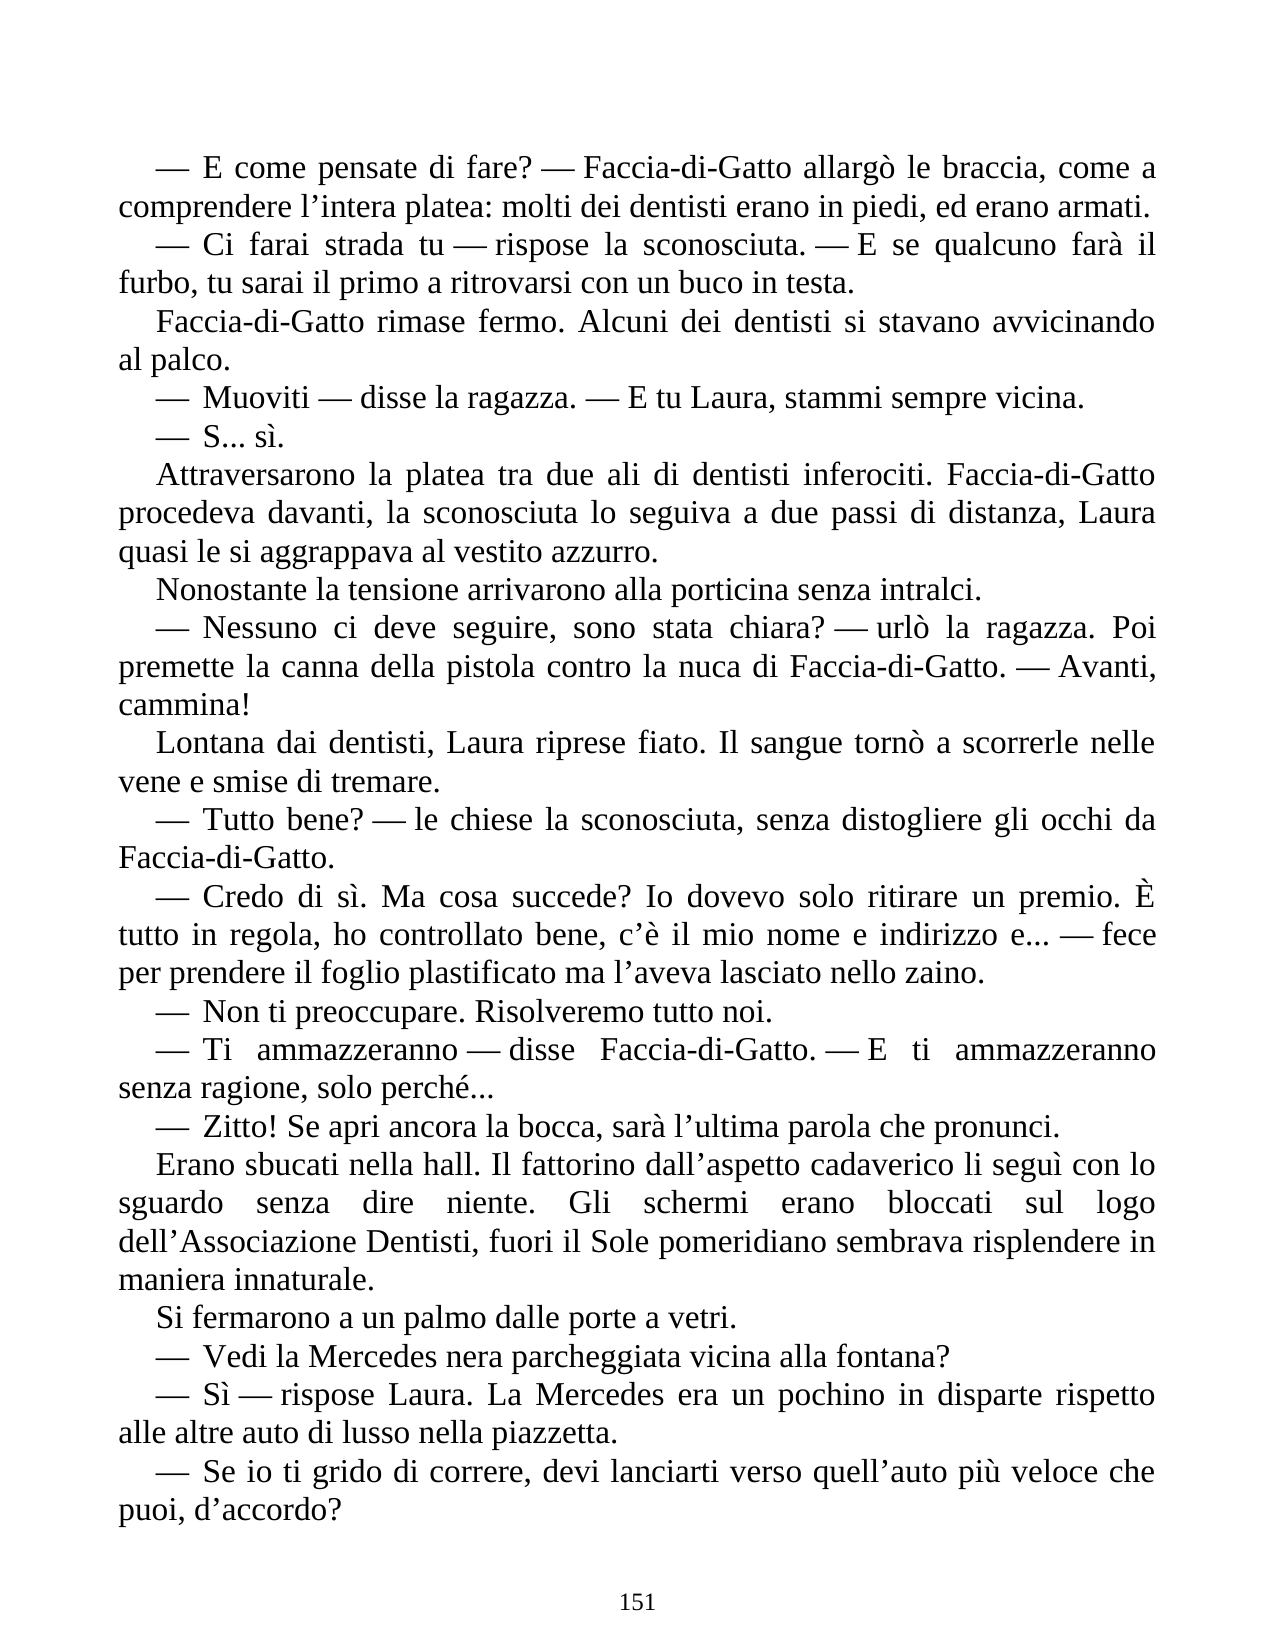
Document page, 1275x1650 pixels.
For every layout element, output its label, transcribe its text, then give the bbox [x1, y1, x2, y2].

text — S... sì. [118, 416, 1157, 454]
text — Ci farai strada tu — rispose la sconosciuta. — E se qualcuno farà il furbo, tu sarai il primo a ritrovarsi con un buco in testa. [118, 224, 1157, 301]
text Si fermarono a un palmo dalle porte a vetri. [118, 1298, 1157, 1336]
text — Vedi la Mercedes nera parcheggiata vicina alla fontana? [118, 1336, 1157, 1374]
text — Se io ti grido di correre, devi lanciarti verso quell’auto più veloce che puoi, d’accordo? [118, 1451, 1157, 1528]
text — Muoviti — disse la ragazza. — E tu Laura, stammi sempre vicina. [118, 378, 1157, 416]
text — Nessuno ci deve seguire, sono stata chiara? — urlò la ragazza. Poi premette la canna della pistola contro la nuca di Faccia-di-Gatto. — Avanti, cammina! [118, 608, 1157, 723]
text — Sì — rispose Laura. La Mercedes era un pochino in disparte rispetto alle altre auto di lusso nella piazzetta. [118, 1374, 1157, 1451]
text — Zitto! Se apri ancora la bocca, sarà l’ultima parola che pronunci. [118, 1106, 1157, 1144]
text Nonostante la tensione arrivarono alla porticina senza intralci. [118, 569, 1157, 608]
text Faccia-di-Gatto rimase fermo. Alcuni dei dentisti si stavano avvicinando al palco. [118, 301, 1157, 378]
text — Ti ammazzeranno — disse Faccia-di-Gatto. — E ti ammazzeranno senza ragione, solo perché... [118, 1029, 1157, 1106]
text Attraversarono la platea tra due ali di dentisti inferociti. Faccia-di-Gatto procedeva davanti, la sconosciuta lo seguiva a due passi di distanza, Laura quasi le si aggrappava al vestito azzurro. [118, 454, 1157, 569]
text — Credo di sì. Ma cosa succede? Io dovevo solo ritirare un premio. È tutto in regola, ho controllato bene, c’è il mio nome e indirizzo e... — fece per prendere il foglio plastificato ma l’aveva lasciato nello zaino. [118, 876, 1157, 991]
text Lontana dai dentisti, Laura riprese fiato. Il sangue tornò a scorrerle nelle vene e smise di tremare. [118, 723, 1157, 799]
text — E come pensate di fare? — Faccia-di-Gatto allargò le braccia, come a comprendere l’intera platea: molti dei dentisti erano in piedi, ed erano armati. [118, 148, 1157, 224]
text — Non ti preoccupare. Risolveremo tutto noi. [118, 991, 1157, 1029]
text — Tutto bene? — le chiese la sconosciuta, senza distogliere gli occhi da Faccia-di-Gatto. [118, 799, 1157, 876]
text Erano sbucati nella hall. Il fattorino dall’aspetto cadaverico li seguì con lo sguardo senza dire niente. Gli schermi erano bloccati sul logo dell’Associazione Dentisti, fuori il Sole pomeridiano sembrava risplendere in maniera innaturale. [118, 1144, 1157, 1298]
